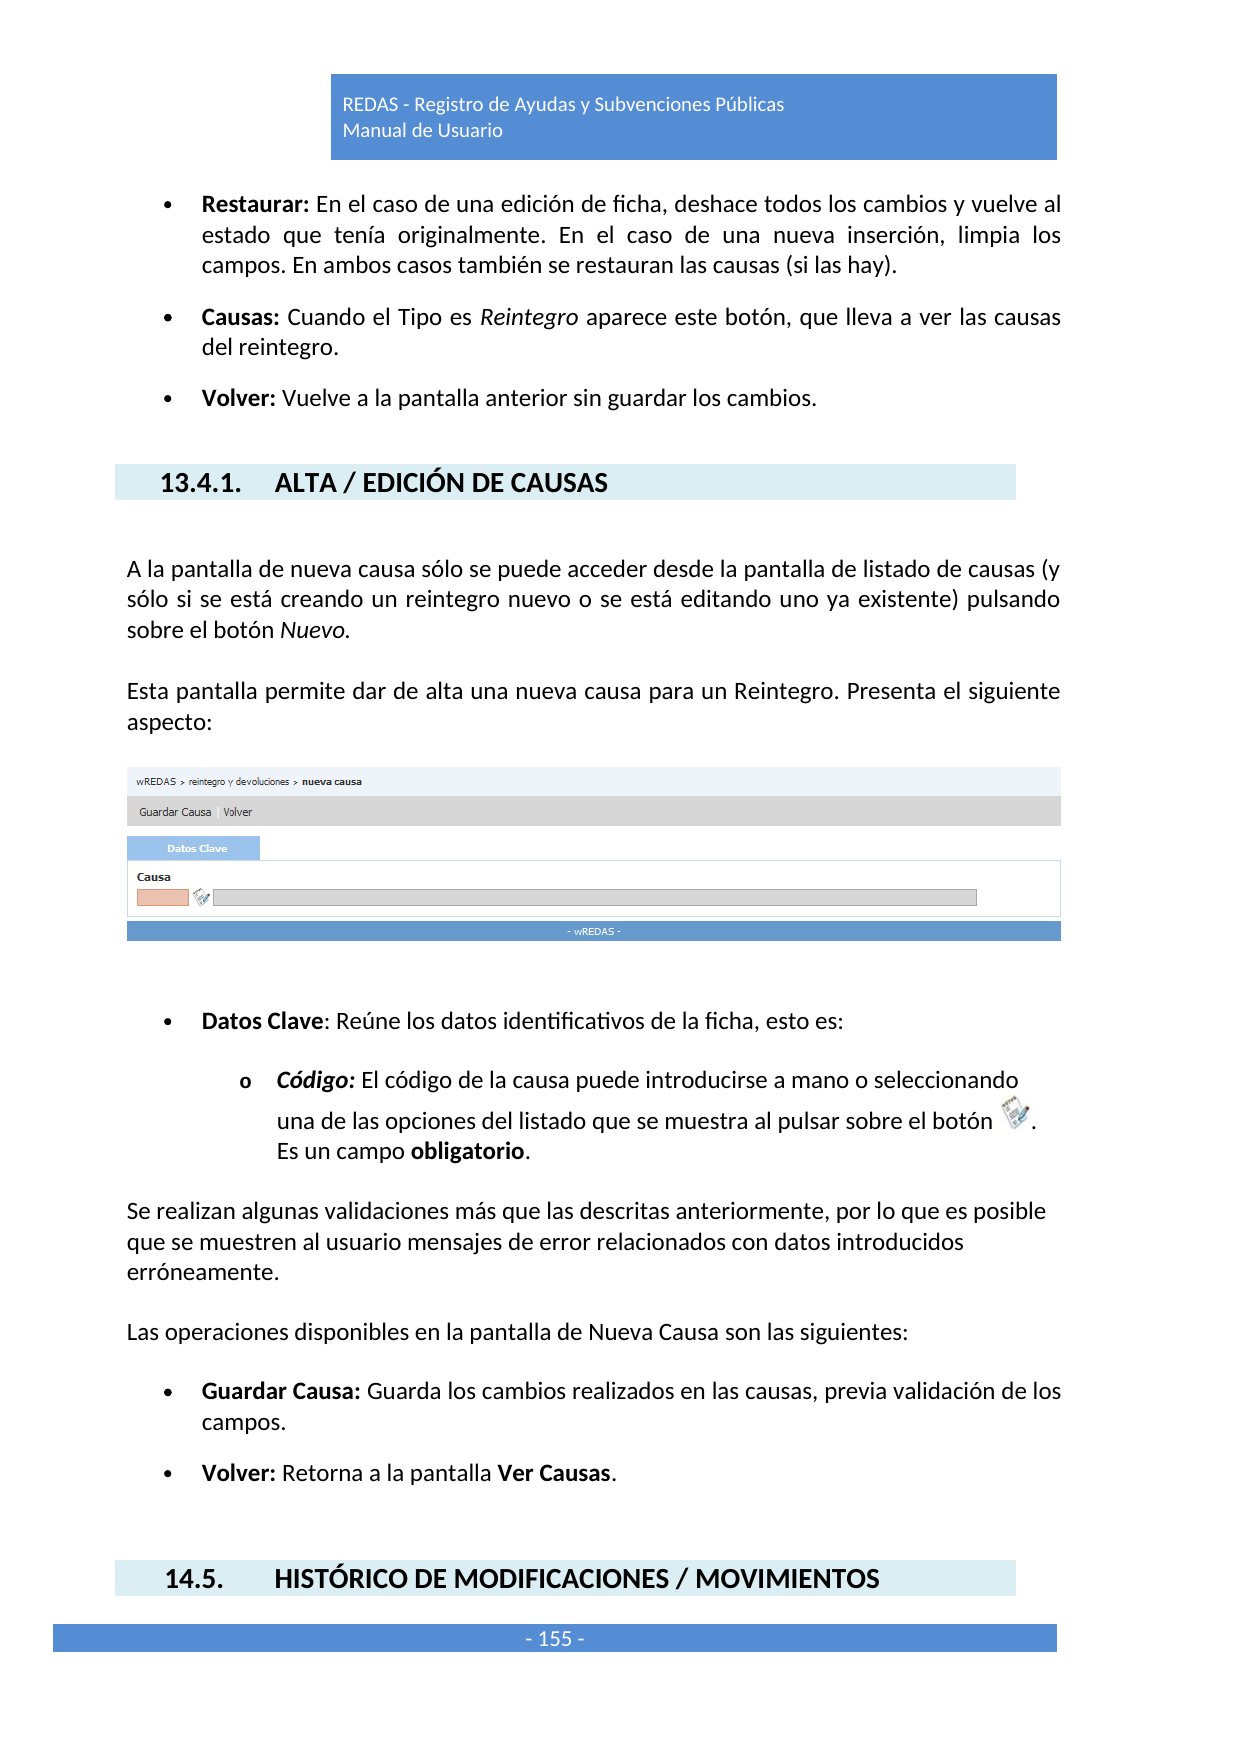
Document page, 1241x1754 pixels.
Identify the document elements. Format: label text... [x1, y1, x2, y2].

table_header 13.4.1. ALTA / EDICIÓN DE CAUSAS [115, 464, 1016, 500]
picture [126, 766, 1063, 944]
list Volver: Retorna a la pantalla Ver Causas. [164, 1457, 1062, 1488]
picture [999, 1095, 1031, 1130]
list Volver: Vuelve a la pantalla anterior sin guardar los cambios. [164, 382, 1062, 413]
text Esta pantalla permite dar de alta una nueva causa para un Reintegro. Presenta el siguiente aspecto: [127, 675, 1062, 736]
table_header HISTÓRICO DE MODIFICACIONES / MOVIMIENTOS [115, 1560, 1016, 1596]
text Las operaciones disponibles en la pantalla de Nueva Causa son las siguientes: [127, 1316, 1062, 1346]
list Guardar Causa: Guarda los cambios realizados en las causas, previa validación de los campos. [164, 1376, 1062, 1437]
list Restaurar: En el caso de una edición de ficha, deshace todos los cambios y vuelve al estado que tenía originalmente. En el caso de una nueva inserción, limpia los campos. En ambos casos también se restauran las causas (si las hay). [164, 188, 1062, 280]
list Código: El código de la causa puede introducirse a mano o seleccionando una de las opciones del listado que se muestra al pulsar sobre el botón . Es un campo obligatorio. [239, 1064, 1062, 1166]
list Causas: Cuando el Tipo es Reintegro aparece este botón, que lleva a ver las causas del reintegro. [164, 301, 1062, 362]
text A la pantalla de nueva causa sólo se puede acceder desde la pantalla de listado de causas (y sólo si se está creando un reintegro nuevo o se está editando uno ya existente) pulsando sobre el botón Nuevo. [127, 553, 1062, 644]
list Datos Clave: Reúne los datos identificativos de la ficha, esto es: [164, 1005, 1062, 1035]
text Se realizan algunas validaciones más que las descritas anteriormente, por lo que es posible que se muestren al usuario mensajes de error relacionados con datos introducidos erróneamente. [127, 1195, 1062, 1287]
